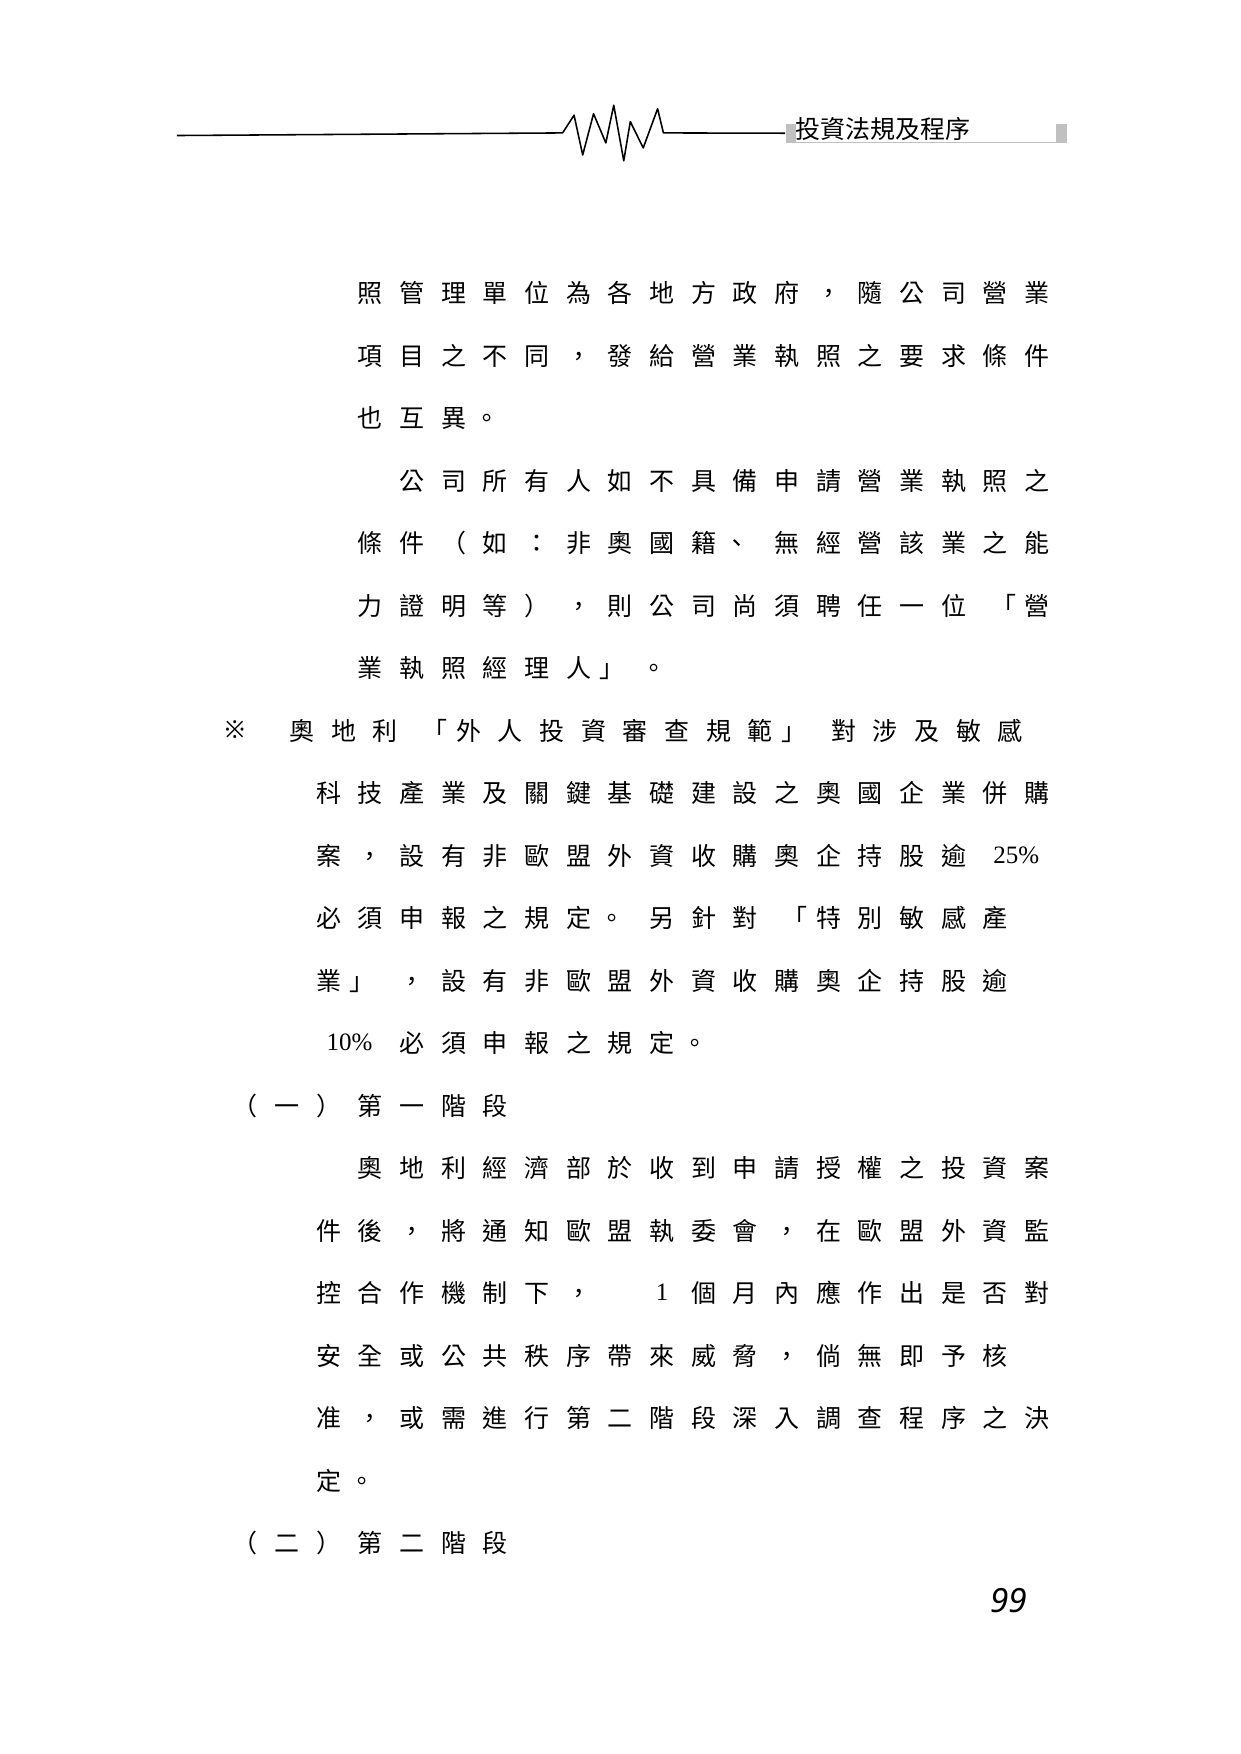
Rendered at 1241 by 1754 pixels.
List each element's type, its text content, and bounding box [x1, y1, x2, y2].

text 奧地利經濟部於收到申請授權之投資案件後，將通知歐盟執委會，在歐盟外資監控合作機制下， 1個月內應作出是否對安全或公共秩序帶來威脅，倘無即予核准，或需進行第二階段深入調查程序之決定。 [281, 1125, 1058, 1500]
text （一）第一階段 [207, 1063, 1058, 1125]
text 公司所有人如不具備申請營業執照之條件（如：非奧國籍、無經營該業之能力證明等），則公司尚須聘任一位「營業執照經理人」。 [330, 438, 1058, 688]
text ※ 奧地利「外人投資審查規範」對涉及敏感科技產業及關鍵基礎建設之奧國企業併購案，設有非歐盟外資收購奧企持股逾25%必須申報之規定。另針對「特別敏感產業」，設有非歐盟外資收購奧企持股逾10%必須申報之規定。 [207, 688, 1058, 1063]
text 照管理單位為各地方政府，隨公司營業項目之不同，發給營業執照之要求條件也互異。 [330, 250, 1058, 438]
text （二）第二階段 [207, 1500, 1058, 1563]
